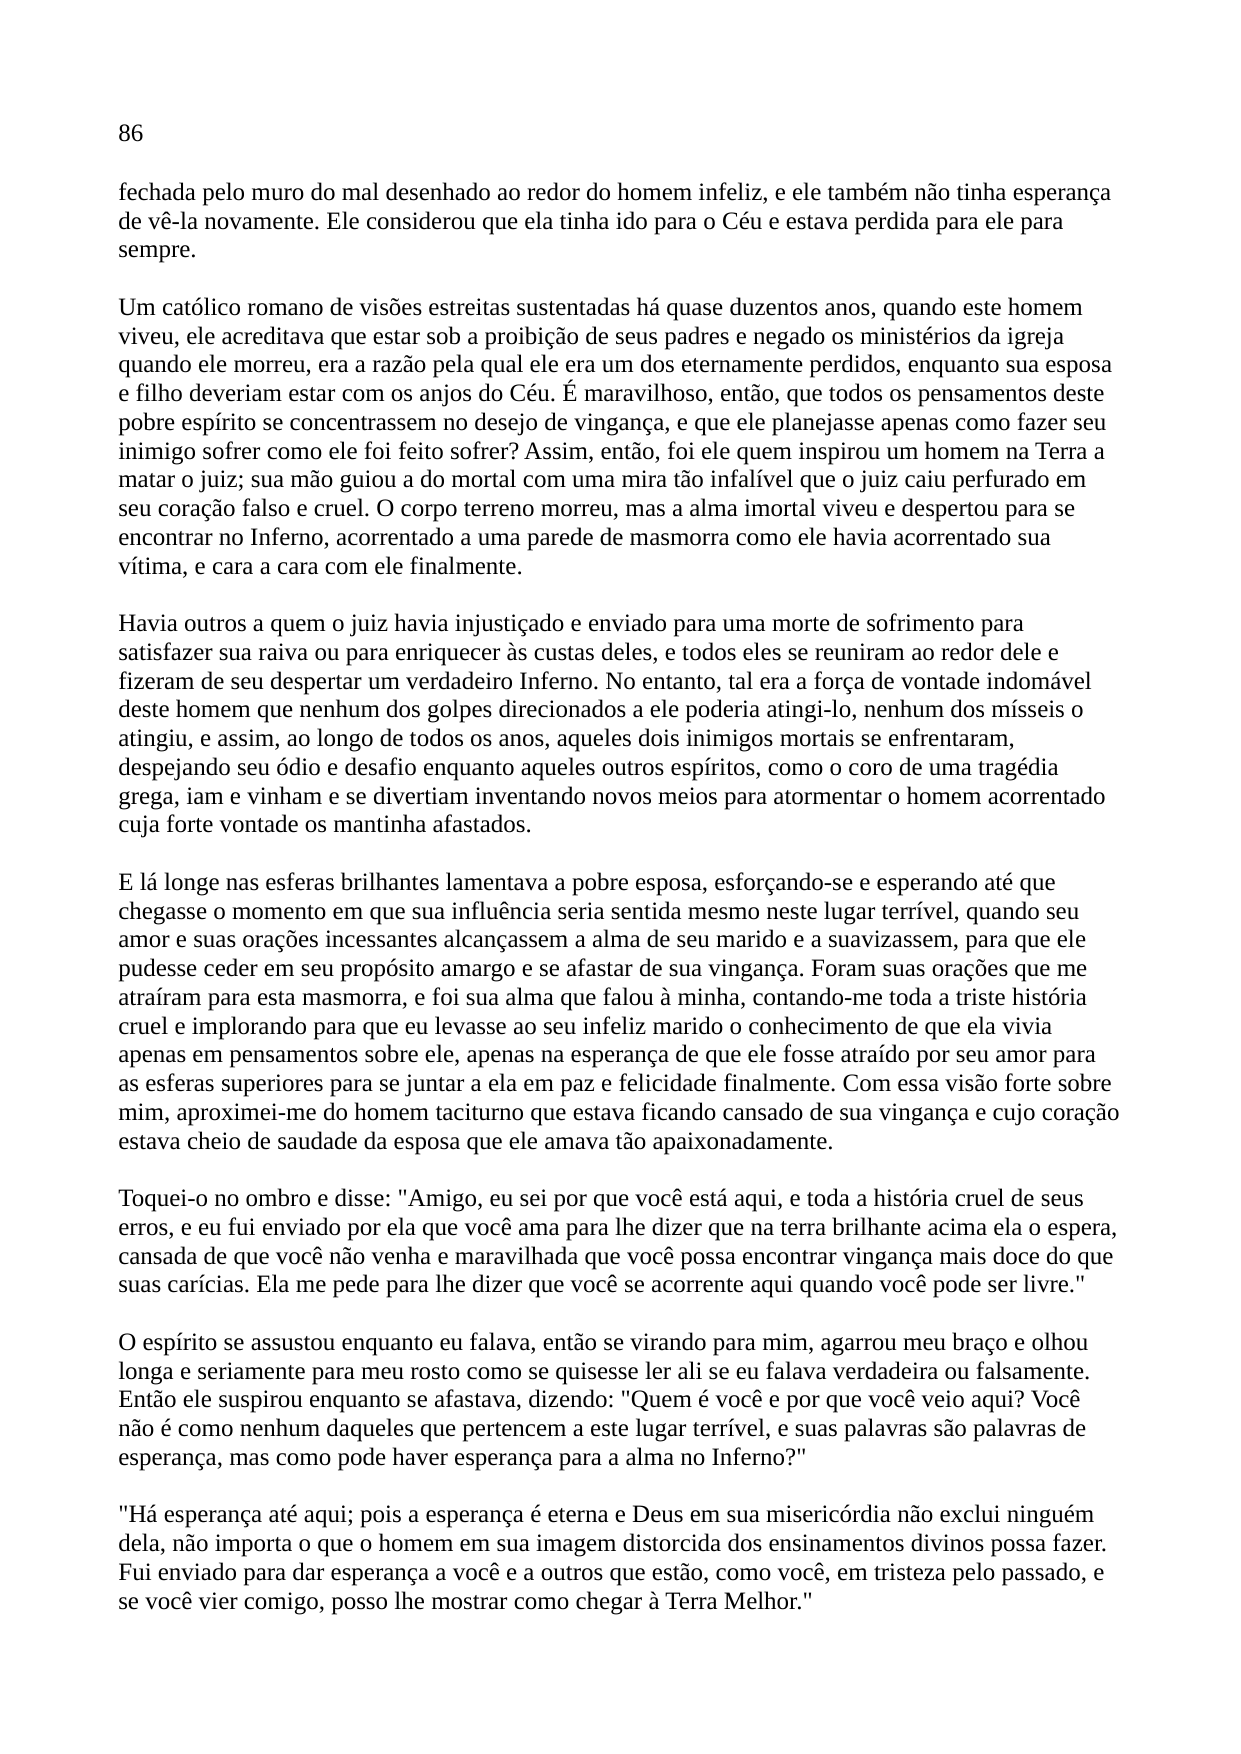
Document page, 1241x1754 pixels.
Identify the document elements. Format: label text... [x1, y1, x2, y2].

text "Há esperança até aqui; pois a esperança é eterna e Deus em sua misericórdia não exclui ninguém dela, não importa o que o homem em sua imagem distorcida dos ensinamentos divinos possa fazer. Fui enviado para dar esperança a você e a outros que estão, como você, em tristeza pelo passado, e se você vier comigo, posso lhe mostrar como chegar à Terra Melhor." [118, 1499, 1122, 1614]
text Havia outros a quem o juiz havia injustiçado e enviado para uma morte de sofrimento para satisfazer sua raiva ou para enriquecer às custas deles, e todos eles se reuniram ao redor dele e fizeram de seu despertar um verdadeiro Inferno. No entanto, tal era a força de vontade indomável deste homem que nenhum dos golpes direcionados a ele poderia atingi-lo, nenhum dos mísseis o atingiu, e assim, ao longo de todos os anos, aqueles dois inimigos mortais se enfrentaram, despejando seu ódio e desafio enquanto aqueles outros espíritos, como o coro de uma tragédia grega, iam e vinham e se divertiam inventando novos meios para atormentar o homem acorrentado cuja forte vontade os mantinha afastados. [118, 608, 1122, 838]
text Toquei-o no ombro e disse: "Amigo, eu sei por que você está aqui, e toda a história cruel de seus erros, e eu fui enviado por ela que você ama para lhe dizer que na terra brilhante acima ela o espera, cansada de que você não venha e maravilhada que você possa encontrar vingança mais doce do que suas carícias. Ela me pede para lhe dizer que você se acorrente aqui quando você pode ser livre." [118, 1183, 1122, 1298]
text O espírito se assustou enquanto eu falava, então se virando para mim, agarrou meu braço e olhou longa e seriamente para meu rosto como se quisesse ler ali se eu falava verdadeira ou falsamente. Então ele suspirou enquanto se afastava, dizendo: "Quem é você e por que você veio aqui? Você não é como nenhum daqueles que pertencem a este lugar terrível, e suas palavras são palavras de esperança, mas como pode haver esperança para a alma no Inferno?" [118, 1327, 1122, 1471]
text Um católico romano de visões estreitas sustentadas há quase duzentos anos, quando este homem viveu, ele acreditava que estar sob a proibição de seus padres e negado os ministérios da igreja quando ele morreu, era a razão pela qual ele era um dos eternamente perdidos, enquanto sua esposa e filho deveriam estar com os anjos do Céu. É maravilhoso, então, que todos os pensamentos deste pobre espírito se concentrassem no desejo de vingança, e que ele planejasse apenas como fazer seu inimigo sofrer como ele foi feito sofrer? Assim, então, foi ele quem inspirou um homem na Terra a matar o juiz; sua mão guiou a do mortal com uma mira tão infalível que o juiz caiu perfurado em seu coração falso e cruel. O corpo terreno morreu, mas a alma imortal viveu e despertou para se encontrar no Inferno, acorrentado a uma parede de masmorra como ele havia acorrentado sua vítima, e cara a cara com ele finalmente. [118, 292, 1122, 579]
text fechada pelo muro do mal desenhado ao redor do homem infeliz, e ele também não tinha esperança de vê-la novamente. Ele considerou que ela tinha ido para o Céu e estava perdida para ele para sempre. [118, 177, 1122, 263]
text E lá longe nas esferas brilhantes lamentava a pobre esposa, esforçando-se e esperando até que chegasse o momento em que sua influência seria sentida mesmo neste lugar terrível, quando seu amor e suas orações incessantes alcançassem a alma de seu marido e a suavizassem, para que ele pudesse ceder em seu propósito amargo e se afastar de sua vingança. Foram suas orações que me atraíram para esta masmorra, e foi sua alma que falou à minha, contando-me toda a triste história cruel e implorando para que eu levasse ao seu infeliz marido o conhecimento de que ela vivia apenas em pensamentos sobre ele, apenas na esperança de que ele fosse atraído por seu amor para as esferas superiores para se juntar a ela em paz e felicidade finalmente. Com essa visão forte sobre mim, aproximei-me do homem taciturno que estava ficando cansado de sua vingança e cujo coração estava cheio de saudade da esposa que ele amava tão apaixonadamente. [118, 867, 1122, 1154]
